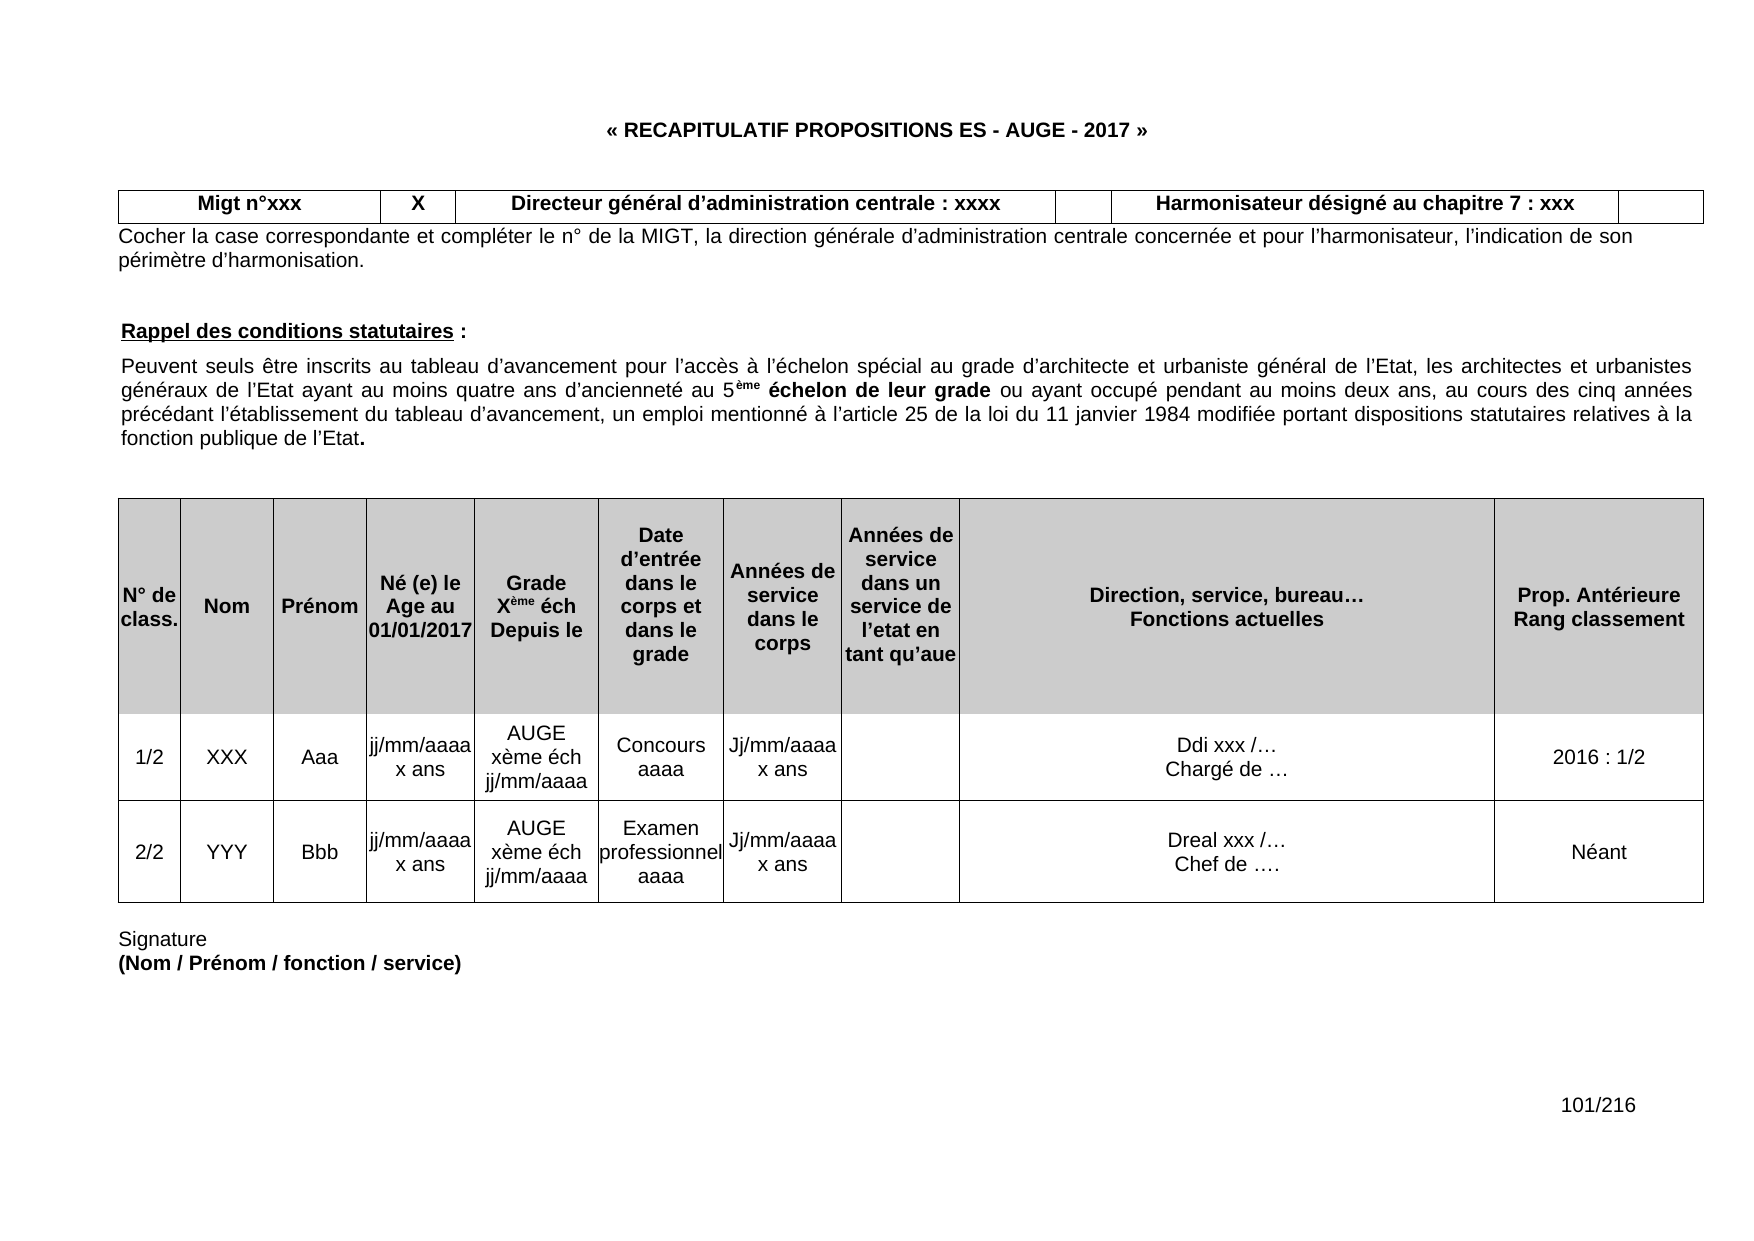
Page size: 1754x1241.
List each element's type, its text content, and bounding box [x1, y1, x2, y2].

table_cell Ddi xxx /… Chargé de … [960, 714, 1494, 800]
table_header Prénom [274, 499, 366, 714]
table_header Directeur général d’administration centrale : xxxx [456, 191, 1055, 222]
text Cocher la case correspondante et compléter le n° de la MIGT, la direction générale d’administration centrale concernée et pour l’harmonisateur, l’indication de son périmètre d’harmonisation. [118, 224, 1636, 271]
table_header Prop. Antérieure Rang classement [1495, 499, 1703, 714]
table_cell Dreal xxx /… Chef de …. [960, 801, 1494, 902]
table_cell [842, 801, 959, 902]
table_header Nom [181, 499, 273, 714]
table_cell Peuvent seuls être inscrits au tableau d’avancement pour l’accès à l’échelon spécial au grade d’architecte et urbaniste général de l’Etat, les architectes et urbanistes généraux de l’Etat ayant au moins quatre ans d’ancienneté au 5ème échelon de leur grade ou ayant occupé pendant au moins deux ans, au cours des cinq années précédant l’établissement du tableau d’avancement, un emploi mentionné à l’article 25 de la loi du 11 janvier 1984 modifiée portant dispositions statutaires relatives à la fonction publique de l’Etat. [121, 343, 1694, 449]
table_cell Examen professionnel aaaa [599, 801, 723, 902]
table_header [1056, 191, 1111, 222]
table_cell Néant [1495, 801, 1703, 902]
table_header Rappel des conditions statutaires : [121, 271, 1694, 343]
table_header Années de service dans le corps [724, 499, 841, 714]
text « recapitulatif propositions ES - auGE - 2017 » [118, 118, 1636, 142]
table_header Né (e) le Age au 01/01/2017 [367, 499, 474, 714]
table_cell Bbb [274, 801, 366, 902]
table_cell jj/mm/aaaa x ans [367, 714, 474, 800]
text (Nom / Prénom / fonction / service) [118, 951, 1636, 975]
table_cell Jj/mm/aaaa x ans [724, 801, 841, 902]
table_cell 1/2 [119, 714, 180, 800]
table_cell 2016 : 1/2 [1495, 714, 1703, 800]
table_header Direction, service, bureau… Fonctions actuelles [960, 499, 1494, 714]
table_cell [842, 714, 959, 800]
table_cell jj/mm/aaaa x ans [367, 801, 474, 902]
table_header N° de class. [119, 499, 180, 714]
table_header Migt n°xxx [119, 191, 380, 222]
table_cell 2/2 [119, 801, 180, 902]
text Signature [118, 927, 1636, 951]
table_cell AUGE xème éch jj/mm/aaaa [475, 714, 598, 800]
table_cell YYY [181, 801, 273, 902]
table_cell XXX [181, 714, 273, 800]
table_header Années de service dans un service de l’etat en tant qu’aue [842, 499, 959, 714]
table_cell AUGE xème éch jj/mm/aaaa [475, 801, 598, 902]
table_header Grade Xème éch Depuis le [475, 499, 598, 714]
table_cell Aaa [274, 714, 366, 800]
table_header X [381, 191, 455, 222]
table_cell Concours aaaa [599, 714, 723, 800]
table_header [1619, 191, 1703, 222]
table_header Date d’entrée dans le corps et dans le grade [599, 499, 723, 714]
table_cell Jj/mm/aaaa x ans [724, 714, 841, 800]
table_header Harmonisateur désigné au chapitre 7 : xxx [1112, 191, 1618, 222]
